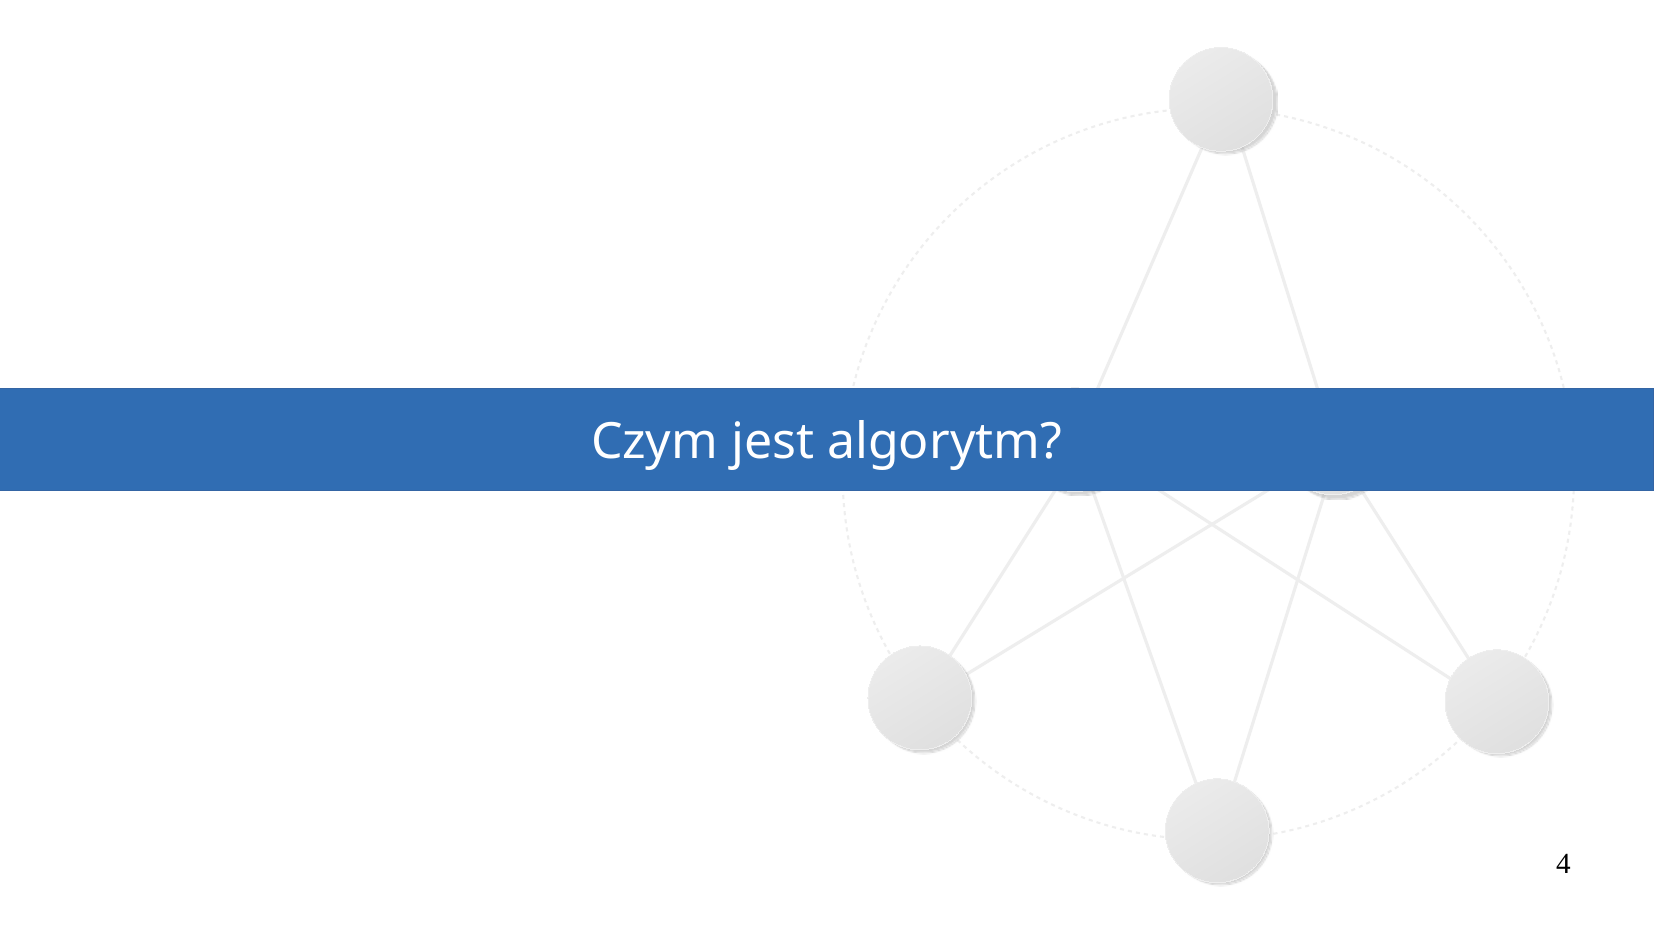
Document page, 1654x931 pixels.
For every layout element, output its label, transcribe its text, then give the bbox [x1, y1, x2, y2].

text_box [867, 645, 972, 750]
text_box [1169, 47, 1273, 152]
text_box [1313, 491, 1353, 495]
text_box [1165, 778, 1270, 883]
text_box Czym jest algorytm? [0, 388, 1654, 491]
text_box [1445, 649, 1549, 754]
